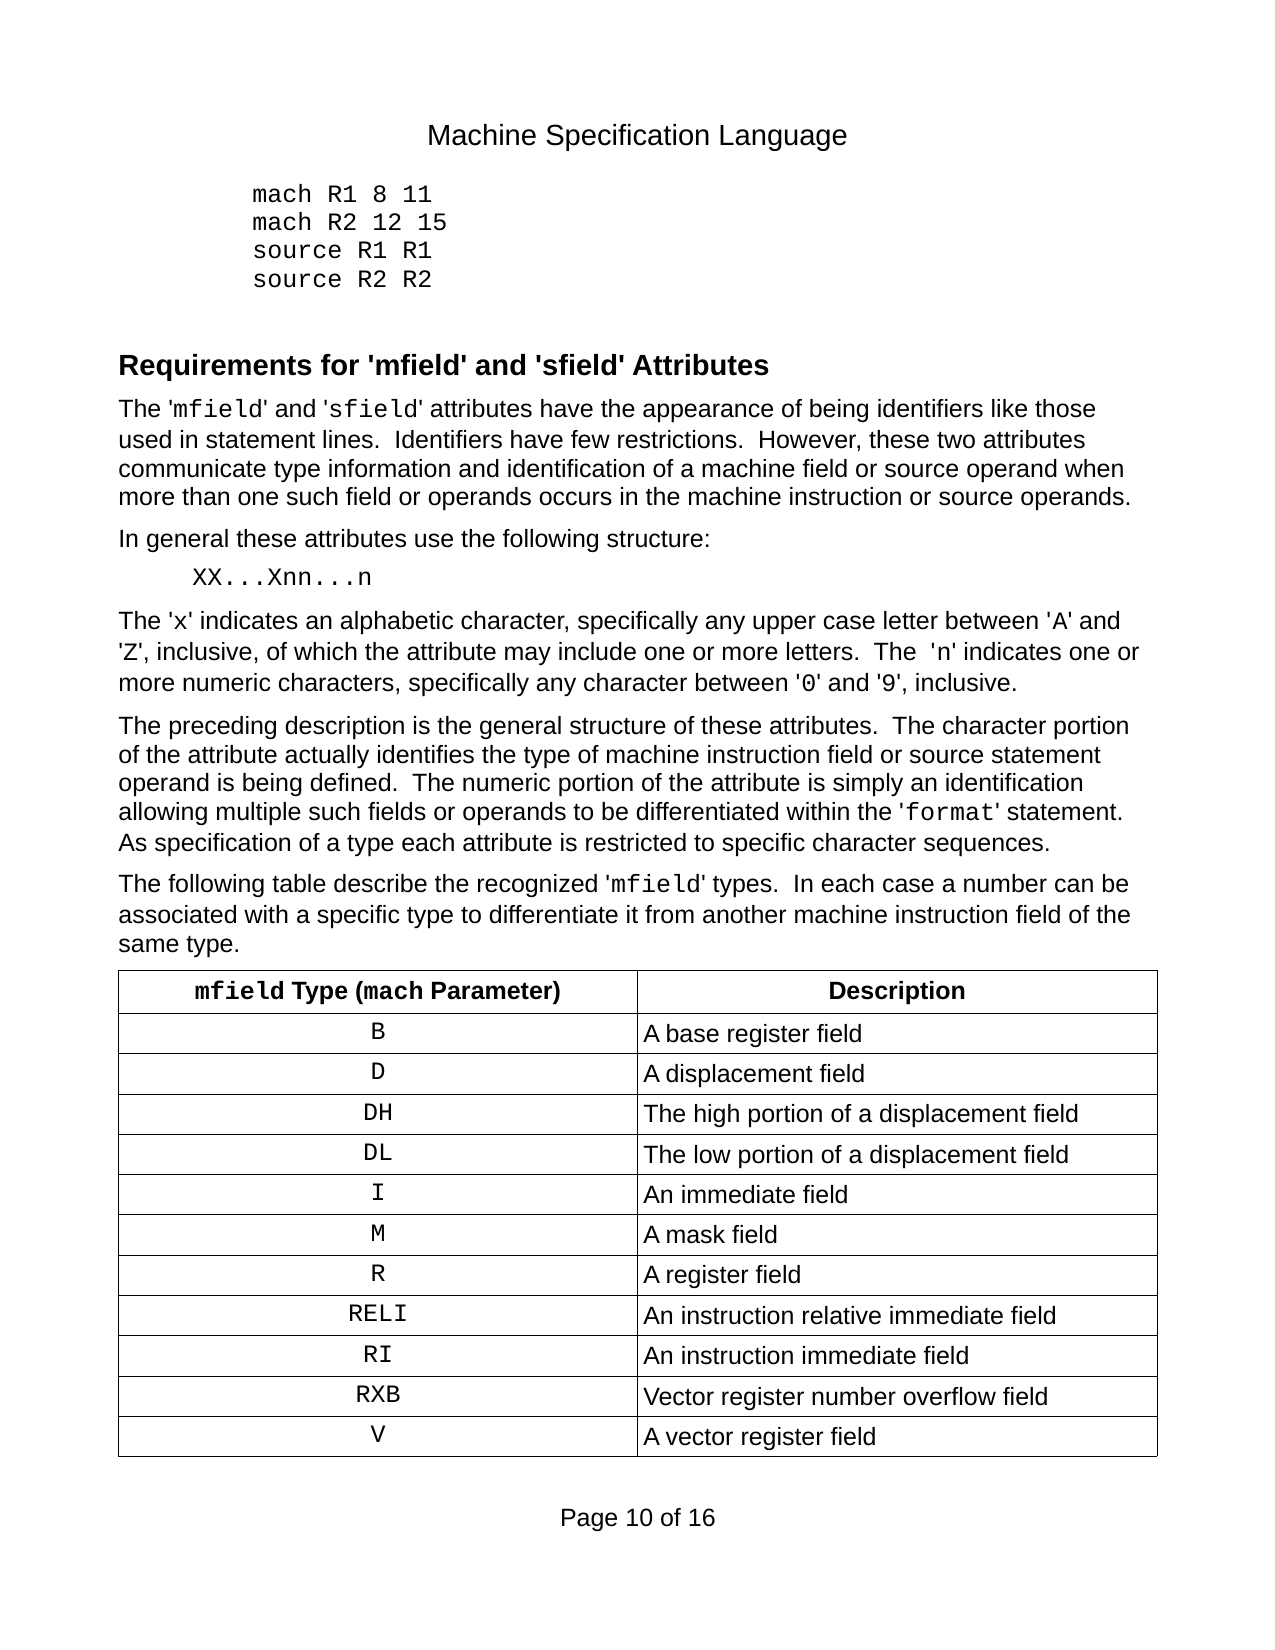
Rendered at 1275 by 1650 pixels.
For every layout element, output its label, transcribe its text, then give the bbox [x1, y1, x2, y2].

table_cell The low portion of a displacement field [638, 1135, 1157, 1174]
text The 'x' indicates an alphabetic character, specifically any upper case letter between 'A' and 'Z', inclusive, of which the attribute may include one or more letters. The 'n' indicates one or more numeric characters, specifically any character between '0' and '9', inclusive. [118, 606, 1157, 698]
table_cell Vector register number overflow field [638, 1377, 1157, 1416]
text The following table describe the recognized 'mfield' types. In each case a number can be associated with a specific type to differentiate it from another machine instruction field of the same type. [118, 869, 1157, 958]
table_header mfield Type (mach Parameter) [119, 971, 637, 1013]
text In general these attributes use the following structure: [118, 523, 1157, 552]
table_cell V [119, 1417, 637, 1456]
text mach R1 8 11 [192, 181, 1157, 209]
table_cell RI [119, 1336, 637, 1376]
table_cell DH [119, 1095, 637, 1134]
table_cell RELI [119, 1296, 637, 1335]
table_cell A mask field [638, 1215, 1157, 1255]
text The preceding description is the general structure of these attributes. The character portion of the attribute actually identifies the type of machine instruction field or source statement operand is being defined. The numeric portion of the attribute is simply an identification allowing multiple such fields or operands to be differentiated within the 'format' statement. As specification of a type each attribute is restricted to specific character sequences. [118, 711, 1157, 857]
text source R2 R2 [192, 266, 1157, 294]
text XX...Xnn...n [192, 565, 1157, 593]
text The 'mfield' and 'sfield' attributes have the appearance of being identifiers like those used in statement lines. Identifiers have few restrictions. However, these two attributes communicate type information and identification of a machine field or source operand when more than one such field or operands occurs in the machine instruction or source operands. [118, 394, 1157, 511]
table_cell M [119, 1215, 637, 1255]
table_cell D [119, 1054, 637, 1093]
table_cell A displacement field [638, 1054, 1157, 1093]
table_cell An instruction relative immediate field [638, 1296, 1157, 1335]
table_cell A vector register field [638, 1417, 1157, 1456]
text mach R2 12 15 [192, 209, 1157, 238]
text source R1 R1 [192, 238, 1157, 266]
table_header Description [638, 971, 1157, 1013]
table_cell B [119, 1014, 637, 1053]
table_cell A base register field [638, 1014, 1157, 1053]
table_cell A register field [638, 1256, 1157, 1295]
subtitle Requirements for 'mfield' and 'sfield' Attributes [118, 348, 1157, 381]
table_cell An immediate field [638, 1175, 1157, 1214]
table_cell DL [119, 1135, 637, 1174]
table_cell I [119, 1175, 637, 1214]
table_cell RXB [119, 1377, 637, 1416]
table_cell The high portion of a displacement field [638, 1095, 1157, 1134]
table_cell An instruction immediate field [638, 1336, 1157, 1376]
table_cell R [119, 1256, 637, 1295]
